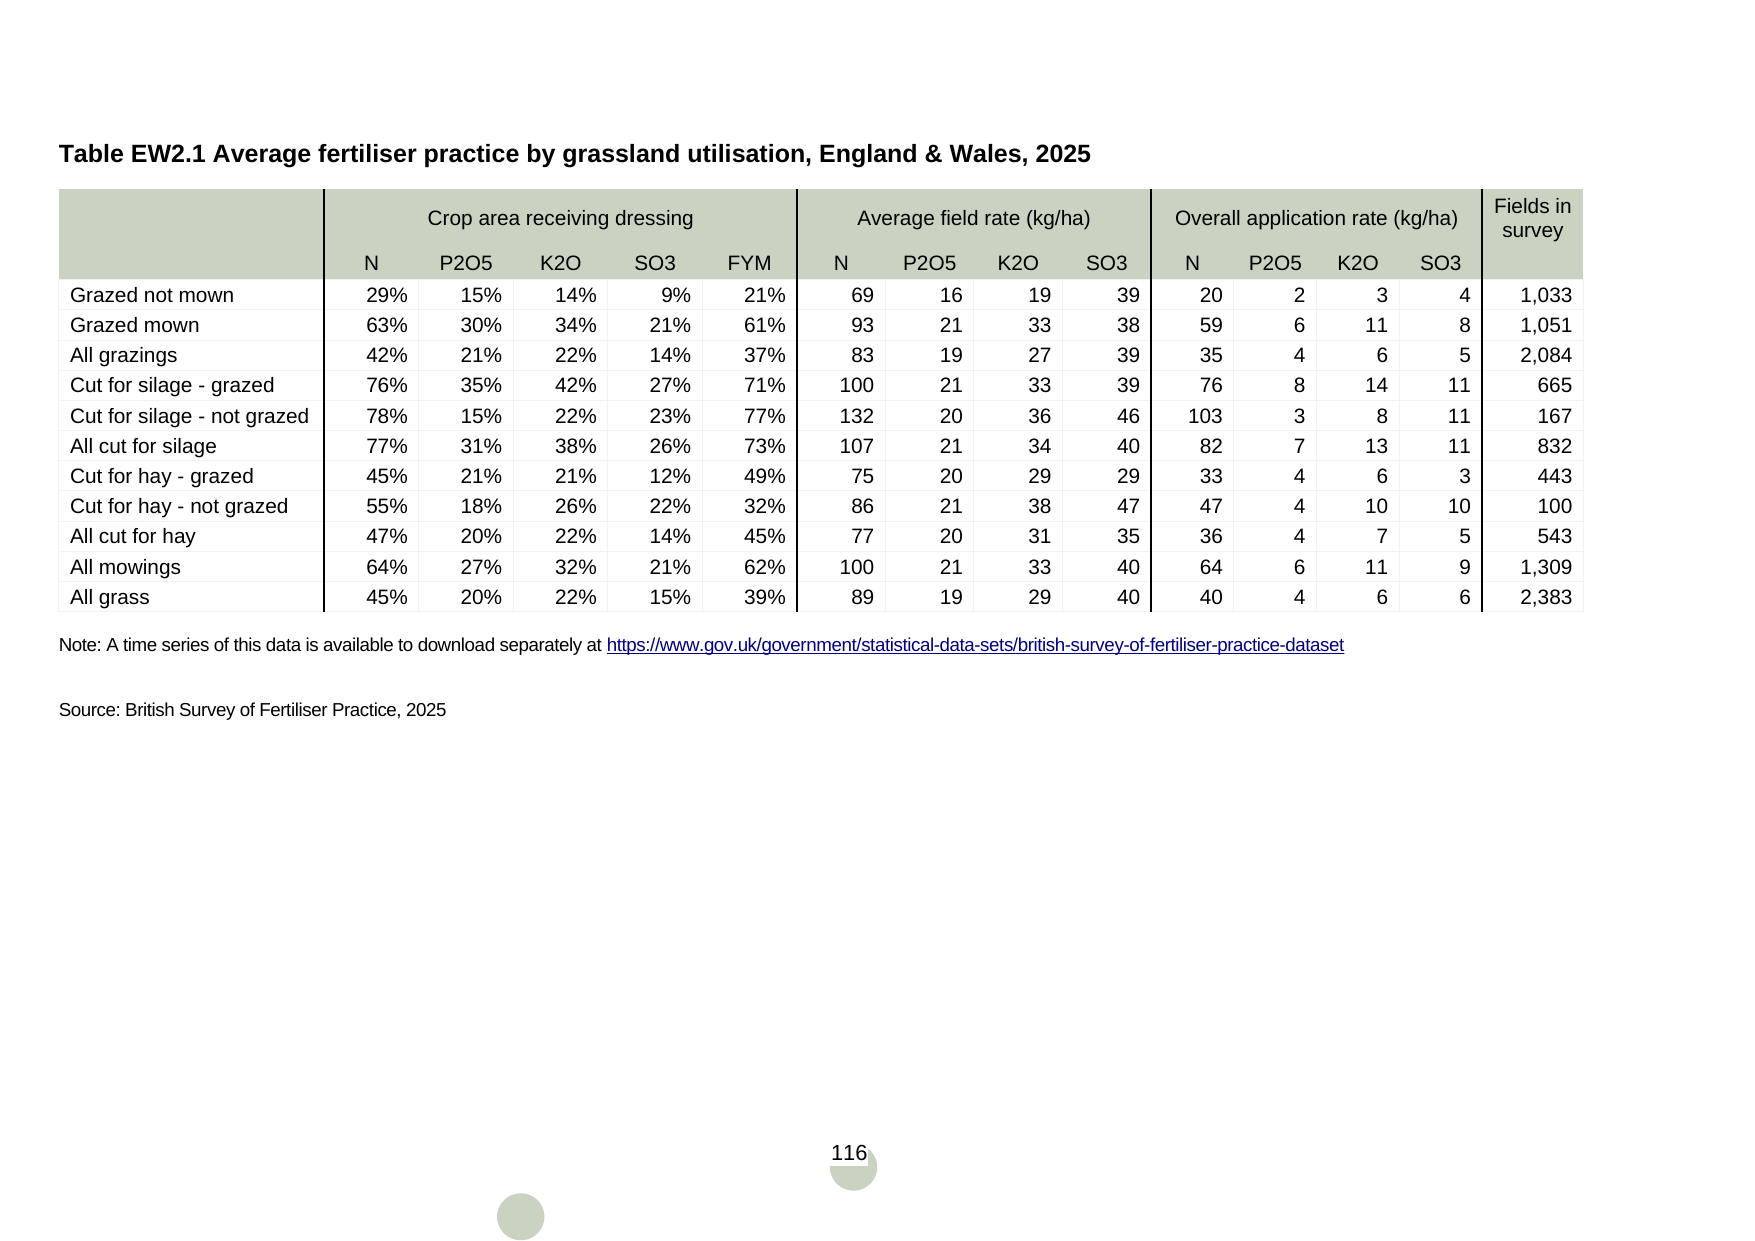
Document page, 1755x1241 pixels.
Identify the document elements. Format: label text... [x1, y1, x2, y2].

text Note: A time series of this data is available to download separately at https://www.gov.uk/government/statistical-data-sets/british-survey-of-fertiliser-practice-dataset [58, 634, 1559, 655]
table_cell All mowings [59, 552, 323, 581]
table_cell 15% [419, 280, 513, 309]
table_cell 18% [419, 491, 513, 521]
table_cell 47% [325, 522, 418, 551]
table_cell 42% [514, 371, 607, 400]
table_cell K2O [1316, 247, 1399, 279]
table_cell 21 [886, 491, 973, 521]
table_cell 21% [703, 280, 796, 309]
table_cell 45% [325, 582, 418, 611]
table_cell 29% [325, 280, 418, 309]
table_cell 89 [798, 582, 885, 611]
table_cell 20% [419, 582, 513, 611]
table_cell 32% [514, 552, 607, 581]
table_cell All cut for silage [59, 431, 323, 460]
table_cell K2O [513, 247, 608, 279]
table_cell 9 [1400, 552, 1481, 581]
table_cell 14% [514, 280, 607, 309]
table_cell FYM [702, 247, 796, 279]
table_cell 39 [1063, 341, 1150, 370]
table_cell 100 [798, 371, 885, 400]
table_cell 20 [1152, 280, 1233, 309]
table_cell 76% [325, 371, 418, 400]
table_cell 665 [1483, 371, 1583, 400]
table_cell 21% [514, 461, 607, 490]
table_cell 35 [1063, 522, 1150, 551]
table_cell 21% [419, 341, 513, 370]
table_cell 3 [1234, 401, 1316, 430]
table_cell 33 [974, 310, 1062, 339]
table_cell 39 [1063, 371, 1150, 400]
table_cell 22% [514, 401, 607, 430]
table_cell 35 [1152, 341, 1233, 370]
table_cell 29 [974, 461, 1062, 490]
table_cell 8 [1400, 310, 1481, 339]
table_cell 31 [974, 522, 1062, 551]
table_cell 16 [886, 280, 973, 309]
table_cell 15% [608, 582, 702, 611]
table_cell 35% [419, 371, 513, 400]
table_cell 64% [325, 552, 418, 581]
table_header Overall application rate (kg/ha) [1152, 189, 1481, 247]
table_cell P2O5 [419, 247, 513, 279]
table_cell 2,084 [1483, 341, 1583, 370]
table_cell 3 [1400, 461, 1481, 490]
table_cell Grazed mown [59, 310, 323, 339]
table_cell 6 [1400, 582, 1481, 611]
table_cell 2 [1234, 280, 1316, 309]
table_cell 47 [1152, 491, 1233, 521]
table_cell 40 [1063, 552, 1150, 581]
table_cell 14 [1317, 371, 1399, 400]
text Source: British Survey of Fertiliser Practice, 2025 [58, 698, 1559, 720]
table_cell 1,051 [1483, 310, 1583, 339]
table_cell 4 [1234, 491, 1316, 521]
table_cell 11 [1400, 431, 1481, 460]
table_cell 69 [798, 280, 885, 309]
table_cell 26% [514, 491, 607, 521]
table_cell 33 [974, 371, 1062, 400]
table_cell 73% [703, 431, 796, 460]
table_cell 4 [1234, 522, 1316, 551]
table_cell 19 [886, 341, 973, 370]
table_cell 543 [1483, 522, 1583, 551]
table_cell 21 [886, 310, 973, 339]
table_cell SO3 [1399, 247, 1481, 279]
table_cell 11 [1317, 310, 1399, 339]
table_cell 2,383 [1483, 582, 1583, 611]
table_cell 7 [1317, 522, 1399, 551]
table_cell SO3 [1062, 247, 1150, 279]
table_cell K2O [974, 247, 1062, 279]
table_cell 55% [325, 491, 418, 521]
table_cell 21 [886, 552, 973, 581]
table_header Average field rate (kg/ha) [798, 189, 1150, 247]
table_cell SO3 [608, 247, 702, 279]
table_cell 11 [1400, 371, 1481, 400]
table_cell 30% [419, 310, 513, 339]
table_cell 22% [514, 582, 607, 611]
table_cell 22% [514, 341, 607, 370]
table_cell 77% [703, 401, 796, 430]
table_cell 100 [798, 552, 885, 581]
table_cell 5 [1400, 522, 1481, 551]
table_cell All grazings [59, 341, 323, 370]
table_cell All cut for hay [59, 522, 323, 551]
table_cell 45% [325, 461, 418, 490]
table_cell 832 [1483, 431, 1583, 460]
table_cell Cut for hay - grazed [59, 461, 323, 490]
table_cell 37% [703, 341, 796, 370]
table_cell 4 [1234, 341, 1316, 370]
table_cell 82 [1152, 431, 1233, 460]
table_cell 39 [1063, 280, 1150, 309]
table_cell 19 [974, 280, 1062, 309]
table_cell 46 [1063, 401, 1150, 430]
table_cell 86 [798, 491, 885, 521]
table_cell 8 [1317, 401, 1399, 430]
table_cell 40 [1152, 582, 1233, 611]
table_cell 19 [886, 582, 973, 611]
table_cell 42% [325, 341, 418, 370]
table_cell 21% [608, 310, 702, 339]
table_cell Grazed not mown [59, 280, 323, 309]
table_cell N [1152, 247, 1234, 279]
table_cell 4 [1234, 582, 1316, 611]
table_cell 36 [1152, 522, 1233, 551]
table_cell 107 [798, 431, 885, 460]
table_cell 21% [608, 552, 702, 581]
table_cell 33 [974, 552, 1062, 581]
table_cell 10 [1317, 491, 1399, 521]
table_cell 21 [886, 431, 973, 460]
table_cell 38 [1063, 310, 1150, 339]
table_cell 3 [1317, 280, 1399, 309]
table_cell 4 [1400, 280, 1481, 309]
table_cell 38% [514, 431, 607, 460]
table_cell 61% [703, 310, 796, 339]
table_cell 12% [608, 461, 702, 490]
table_cell 6 [1234, 310, 1316, 339]
table_cell 27 [974, 341, 1062, 370]
table_cell 22% [608, 491, 702, 521]
table_cell 10 [1400, 491, 1481, 521]
table_cell 167 [1483, 401, 1583, 430]
table_cell 14% [608, 522, 702, 551]
table_cell 45% [703, 522, 796, 551]
table_cell 62% [703, 552, 796, 581]
table_cell 21% [419, 461, 513, 490]
table_cell 77% [325, 431, 418, 460]
table_cell 78% [325, 401, 418, 430]
table_cell 40 [1063, 582, 1150, 611]
table_cell All grass [59, 582, 323, 611]
table_cell 77 [798, 522, 885, 551]
table_cell 11 [1317, 552, 1399, 581]
table_cell Cut for silage - grazed [59, 371, 323, 400]
table_cell 34% [514, 310, 607, 339]
table_cell 6 [1317, 341, 1399, 370]
table_cell 23% [608, 401, 702, 430]
table_cell N [325, 247, 419, 279]
table_cell 13 [1317, 431, 1399, 460]
table_cell 103 [1152, 401, 1233, 430]
table_cell 8 [1234, 371, 1316, 400]
table_cell 1,033 [1483, 280, 1583, 309]
table_cell 15% [419, 401, 513, 430]
table_cell 83 [798, 341, 885, 370]
table_cell [1483, 247, 1583, 279]
table_cell 4 [1234, 461, 1316, 490]
table_cell [59, 247, 323, 279]
table_cell P2O5 [885, 247, 974, 279]
table_cell 21 [886, 371, 973, 400]
table_cell 29 [974, 582, 1062, 611]
table_cell 20 [886, 401, 973, 430]
table_cell 49% [703, 461, 796, 490]
table_cell 6 [1317, 461, 1399, 490]
table_cell 31% [419, 431, 513, 460]
table_cell 443 [1483, 461, 1583, 490]
table_cell 27% [419, 552, 513, 581]
table_cell 33 [1152, 461, 1233, 490]
table_cell 38 [974, 491, 1062, 521]
table_cell P2O5 [1234, 247, 1316, 279]
table_cell 76 [1152, 371, 1233, 400]
table_cell 64 [1152, 552, 1233, 581]
table_cell 40 [1063, 431, 1150, 460]
table_cell 1,309 [1483, 552, 1583, 581]
table_cell 7 [1234, 431, 1316, 460]
table_header [59, 189, 323, 247]
table_cell 5 [1400, 341, 1481, 370]
table_cell 132 [798, 401, 885, 430]
table_cell 9% [608, 280, 702, 309]
table_cell 20% [419, 522, 513, 551]
table_cell 34 [974, 431, 1062, 460]
subtitle Table EW2.1 Average fertiliser practice by grassland utilisation, England & Wales, 2025 [58, 139, 1559, 168]
table_header Fields in survey [1483, 189, 1583, 247]
table_cell 63% [325, 310, 418, 339]
table_cell 11 [1400, 401, 1481, 430]
table_cell 36 [974, 401, 1062, 430]
table_cell 93 [798, 310, 885, 339]
table_cell 26% [608, 431, 702, 460]
table_cell 27% [608, 371, 702, 400]
table_cell 71% [703, 371, 796, 400]
table_cell 6 [1234, 552, 1316, 581]
table_cell 100 [1483, 491, 1583, 521]
table_cell 20 [886, 461, 973, 490]
table_cell Cut for silage - not grazed [59, 401, 323, 430]
table_cell Cut for hay - not grazed [59, 491, 323, 521]
table_cell 22% [514, 522, 607, 551]
table_cell 32% [703, 491, 796, 521]
table_cell 6 [1317, 582, 1399, 611]
table_cell 75 [798, 461, 885, 490]
table_cell 20 [886, 522, 973, 551]
table_cell 59 [1152, 310, 1233, 339]
table_cell 39% [703, 582, 796, 611]
table_header Crop area receiving dressing [325, 189, 796, 247]
table_cell 29 [1063, 461, 1150, 490]
table_cell 47 [1063, 491, 1150, 521]
table_cell 14% [608, 341, 702, 370]
table_cell N [798, 247, 885, 279]
